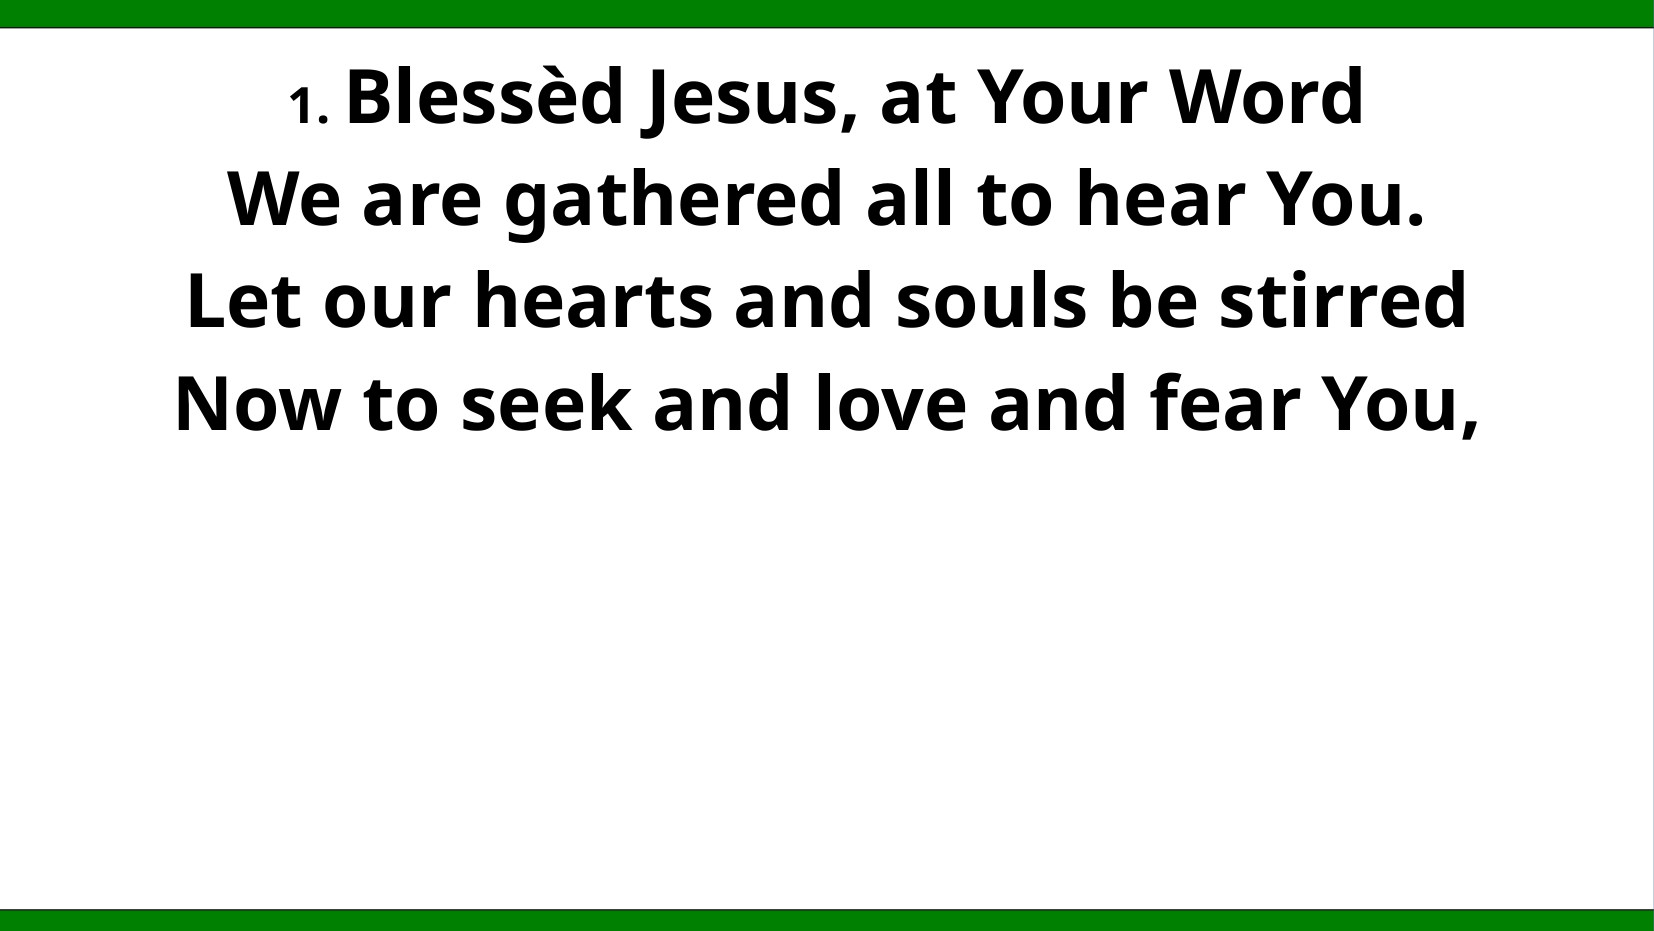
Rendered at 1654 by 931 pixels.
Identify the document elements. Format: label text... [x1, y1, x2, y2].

text_box 1. Blessèd Jesus, at Your Word We are gathered all to hear You. Let our hearts and souls be stirred Now to seek and love and fear You, [92, 35, 1563, 477]
picture [0, 0, 1654, 931]
